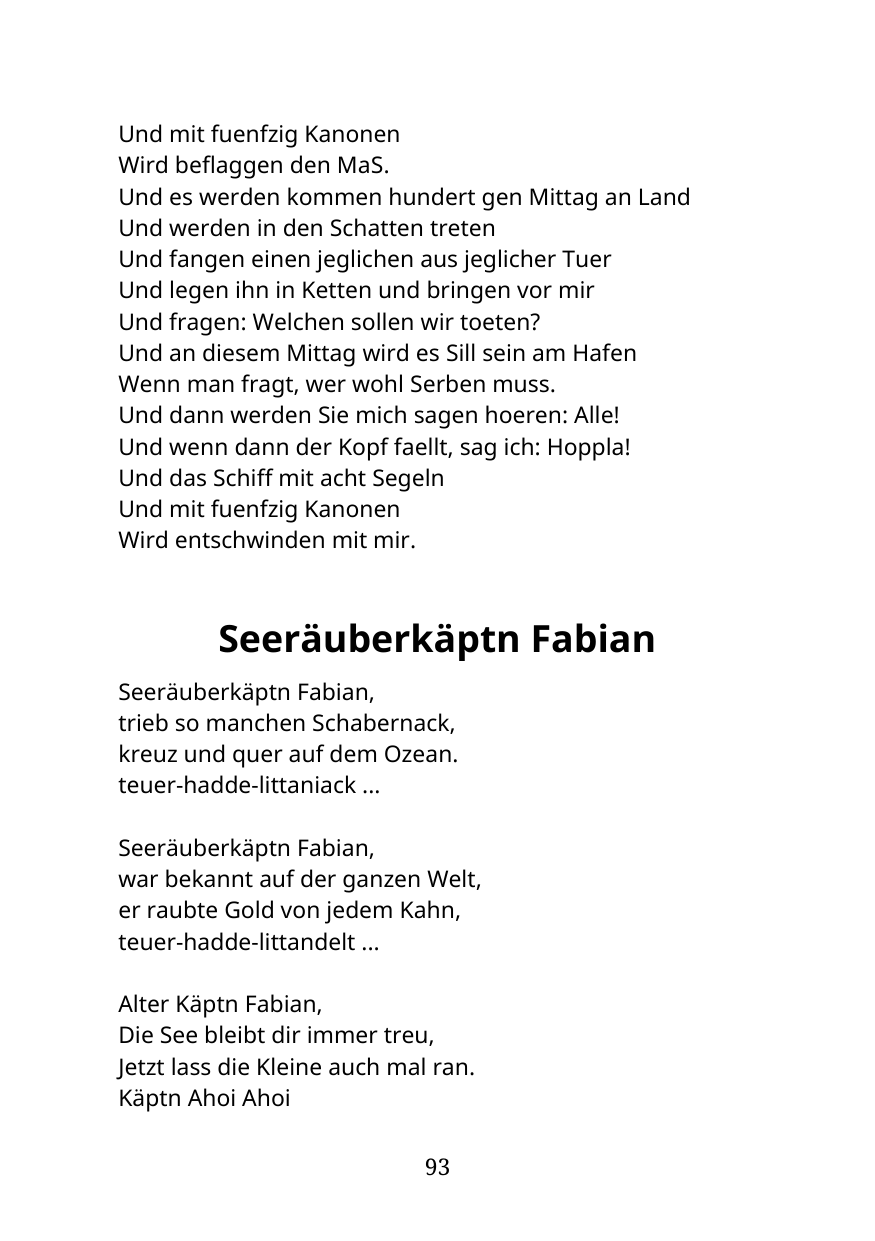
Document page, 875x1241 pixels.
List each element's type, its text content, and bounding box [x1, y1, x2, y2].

text Seeräuberkäptn Fabian, [118, 675, 756, 707]
text Wird beflaggen den MaS. [118, 149, 756, 181]
text trieb so manchen Schabernack, [118, 707, 756, 738]
text Und wenn dann der Kopf faellt, sag ich: Hoppla! [118, 431, 756, 462]
text Und werden in den Schatten treten [118, 212, 756, 243]
text kreuz und quer auf dem Ozean. [118, 738, 756, 769]
text Und es werden kommen hundert gen Mittag an Land [118, 181, 756, 212]
text Wird entschwinden mit mir. [118, 524, 756, 556]
text Und an diesem Mittag wird es Sill sein am Hafen [118, 337, 756, 368]
text Und mit fuenfzig Kanonen [118, 118, 756, 149]
text Und legen ihn in Ketten und bringen vor mir [118, 274, 756, 306]
text teuer-hadde-littaniack ... [118, 769, 756, 800]
text er raubte Gold von jedem Kahn, [118, 894, 756, 925]
text Seeräuberkäptn Fabian, [118, 832, 756, 863]
text Und dann werden Sie mich sagen hoeren: Alle! [118, 399, 756, 431]
text Und fangen einen jeglichen aus jeglicher Tuer [118, 243, 756, 274]
text Und mit fuenfzig Kanonen [118, 493, 756, 524]
text Alter Käptn Fabian, Die See bleibt dir immer treu, Jetzt lass die Kleine auch mal ran. Käptn Ahoi Ahoi [118, 988, 756, 1113]
text Und das Schiff mit acht Segeln [118, 462, 756, 493]
text teuer-hadde-littandelt ... [118, 925, 756, 957]
text Wenn man fragt, wer wohl Serben muss. [118, 368, 756, 399]
subtitle Seeräuberkäptn Fabian [118, 612, 756, 663]
text war bekannt auf der ganzen Welt, [118, 863, 756, 894]
text Und fragen: Welchen sollen wir toeten? [118, 306, 756, 337]
